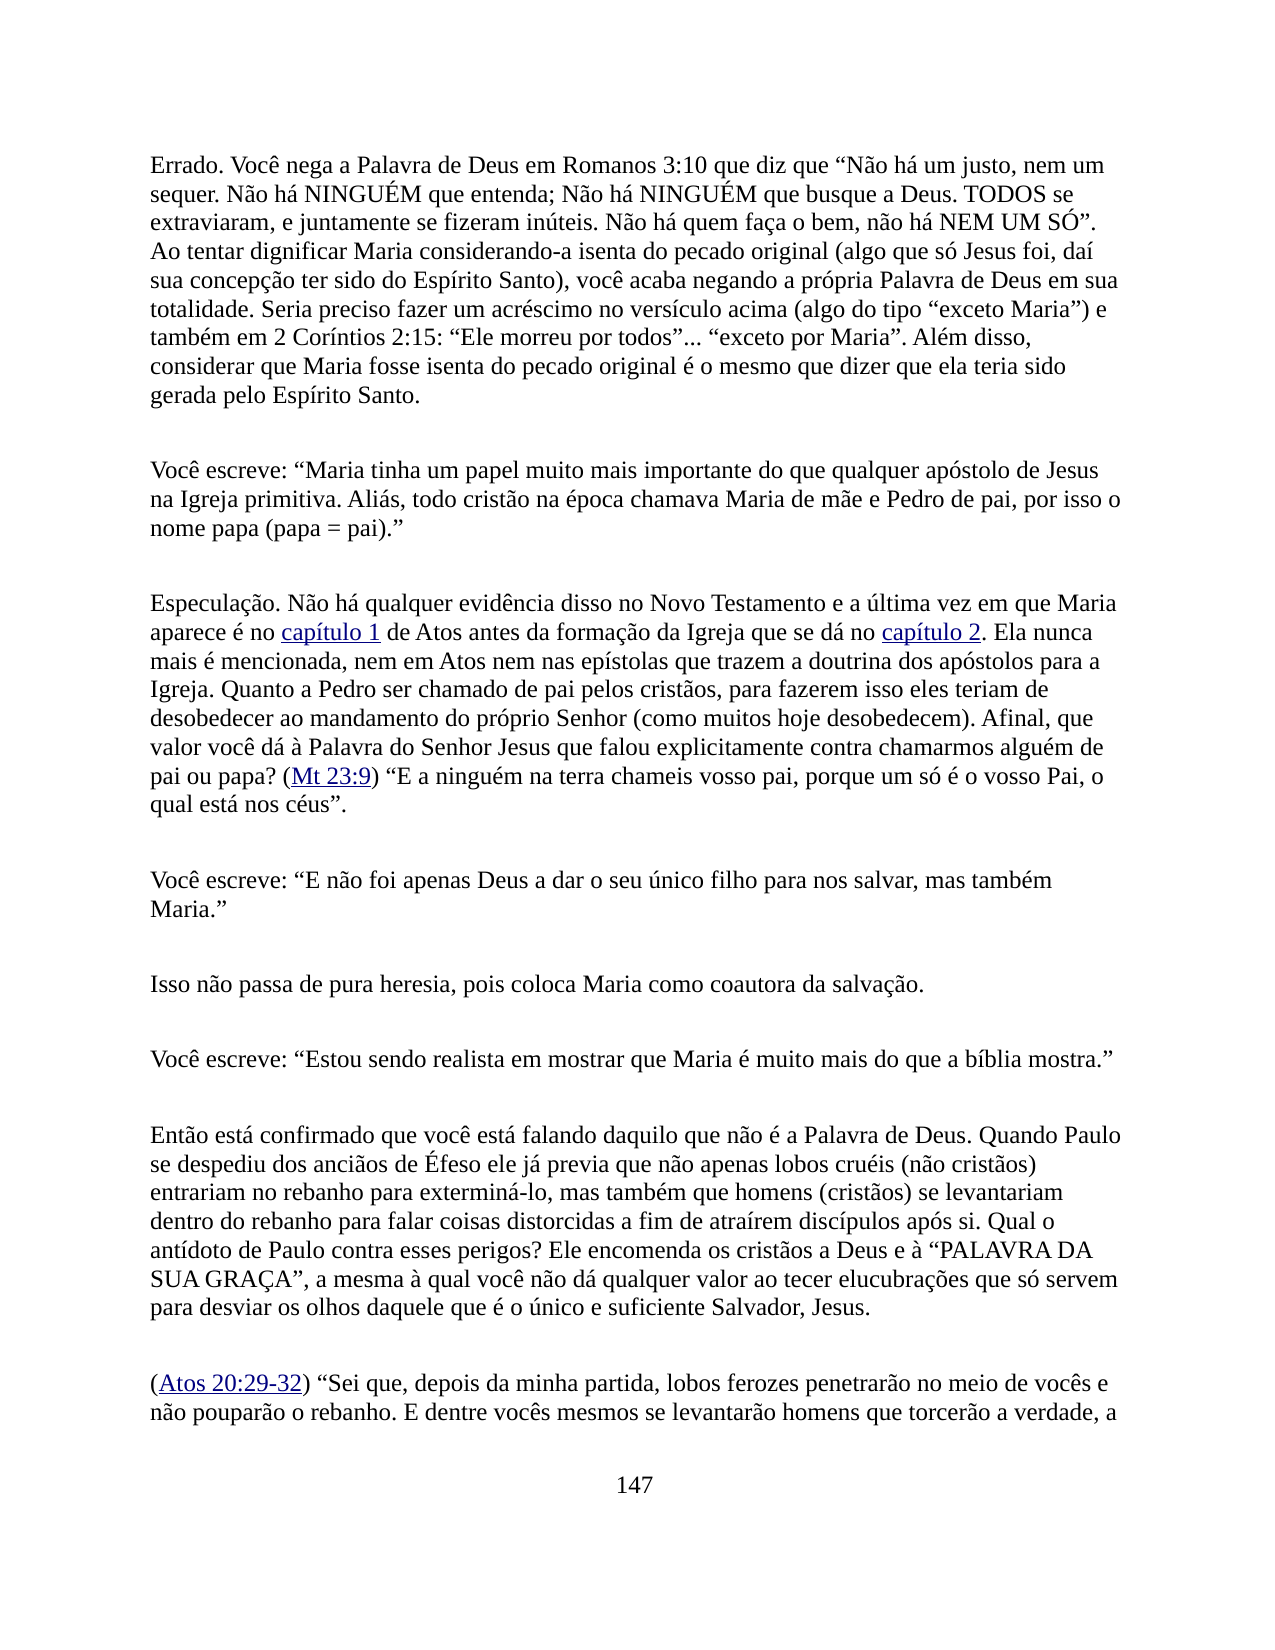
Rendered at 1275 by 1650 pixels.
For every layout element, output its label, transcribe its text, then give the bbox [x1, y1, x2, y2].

text Isso não passa de pura heresia, pois coloca Maria como coautora da salvação. [150, 940, 1125, 998]
text Você escreve: “Maria tinha um papel muito mais importante do que qualquer apóstolo de Jesus na Igreja primitiva. Aliás, todo cristão na época chamava Maria de mãe e Pedro de pai, por isso o nome papa (papa = pai).” [150, 427, 1125, 542]
text Especulação. Não há qualquer evidência disso no Novo Testamento e a última vez em que Maria aparece é no capítulo 1 de Atos antes da formação da Igreja que se dá no capítulo 2. Ela nunca mais é mencionada, nem em Atos nem nas epístolas que trazem a doutrina dos apóstolos para a Igreja. Quanto a Pedro ser chamado de pai pelos cristãos, para fazerem isso eles teriam de desobedecer ao mandamento do próprio Senhor (como muitos hoje desobedecem). Afinal, que valor você dá à Palavra do Senhor Jesus que falou explicitamente contra chamarmos alguém de pai ou papa? (Mt 23:9) “E a ninguém na terra chameis vosso pai, porque um só é o vosso Pai, o qual está nos céus”. [150, 559, 1125, 818]
text Então está confirmado que você está falando daquilo que não é a Palavra de Deus. Quando Paulo se despediu dos anciãos de Éfeso ele já previa que não apenas lobos cruéis (não cristãos) entrariam no rebanho para exterminá-lo, mas também que homens (cristãos) se levantariam dentro do rebanho para falar coisas distorcidas a fim de atraírem discípulos após si. Qual o antídoto de Paulo contra esses perigos? Ele encomenda os cristãos a Deus e à “PALAVRA DA SUA GRAÇA”, a mesma à qual você não dá qualquer valor ao tecer elucubrações que só servem para desviar os olhos daquele que é o único e suficiente Salvador, Jesus. [150, 1091, 1125, 1321]
text Você escreve: “Estou sendo realista em mostrar que Maria é muito mais do que a bíblia mostra.” [150, 1016, 1125, 1073]
text Errado. Você nega a Palavra de Deus em Romanos 3:10 que diz que “Não há um justo, nem um sequer. Não há NINGUÉM que entenda; Não há NINGUÉM que busque a Deus. TODOS se extraviaram, e juntamente se fizeram inúteis. Não há quem faça o bem, não há NEM UM SÓ”. Ao tentar dignificar Maria considerando-a isenta do pecado original (algo que só Jesus foi, daí sua concepção ter sido do Espírito Santo), você acaba negando a própria Palavra de Deus em sua totalidade. Seria preciso fazer um acréscimo no versículo acima (algo do tipo “exceto Maria”) e também em 2 Coríntios 2:15: “Ele morreu por todos”... “exceto por Maria”. Além disso, considerar que Maria fosse isenta do pecado original é o mesmo que dizer que ela teria sido gerada pelo Espírito Santo. [150, 150, 1125, 409]
text Você escreve: “E não foi apenas Deus a dar o seu único filho para nos salvar, mas também Maria.” [150, 836, 1125, 922]
text (Atos 20:29-32) “Sei que, depois da minha partida, lobos ferozes penetrarão no meio de vocês e não pouparão o rebanho. E dentre vocês mesmos se levantarão homens que torcerão a verdade, a [150, 1339, 1125, 1425]
